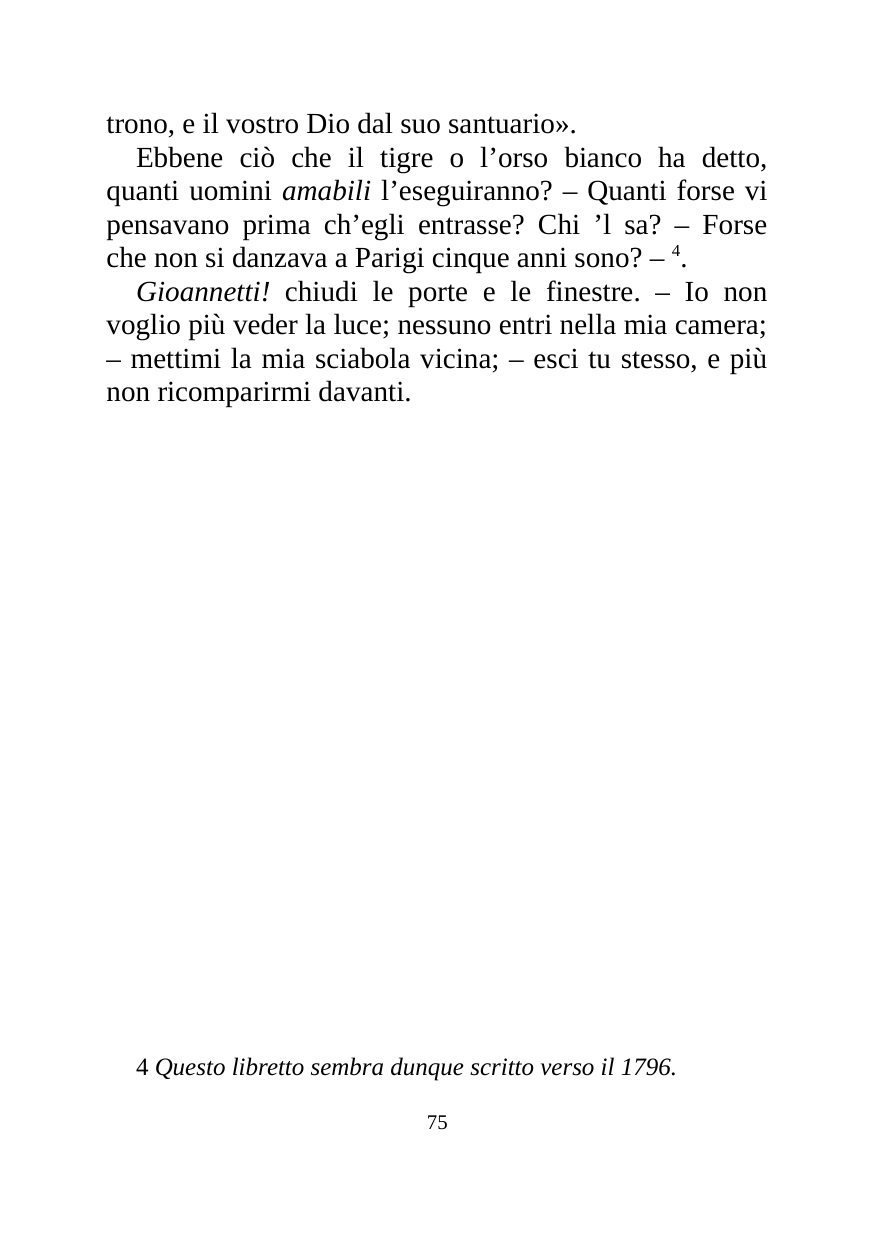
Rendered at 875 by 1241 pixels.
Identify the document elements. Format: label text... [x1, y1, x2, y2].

text Gioannetti! chiudi le porte e le finestre. – Io non voglio più veder la luce; nessuno entri nella mia camera; – mettimi la mia sciabola vicina; – esci tu stesso, e più non ricomparirmi davanti. [106, 274, 768, 408]
text Ebbene ciò che il tigre o l’orso bianco ha detto, quanti uomini amabili l’eseguiranno? – Quanti forse vi pensavano prima ch’egli entrasse? Chi ’l sa? – Forse che non si danzava a Parigi cinque anni sono? – . [106, 140, 768, 274]
text trono, e il vostro Dio dal suo santuario». [106, 106, 768, 140]
text Questo libretto sembra dunque scritto verso il 1796. [106, 1052, 768, 1080]
